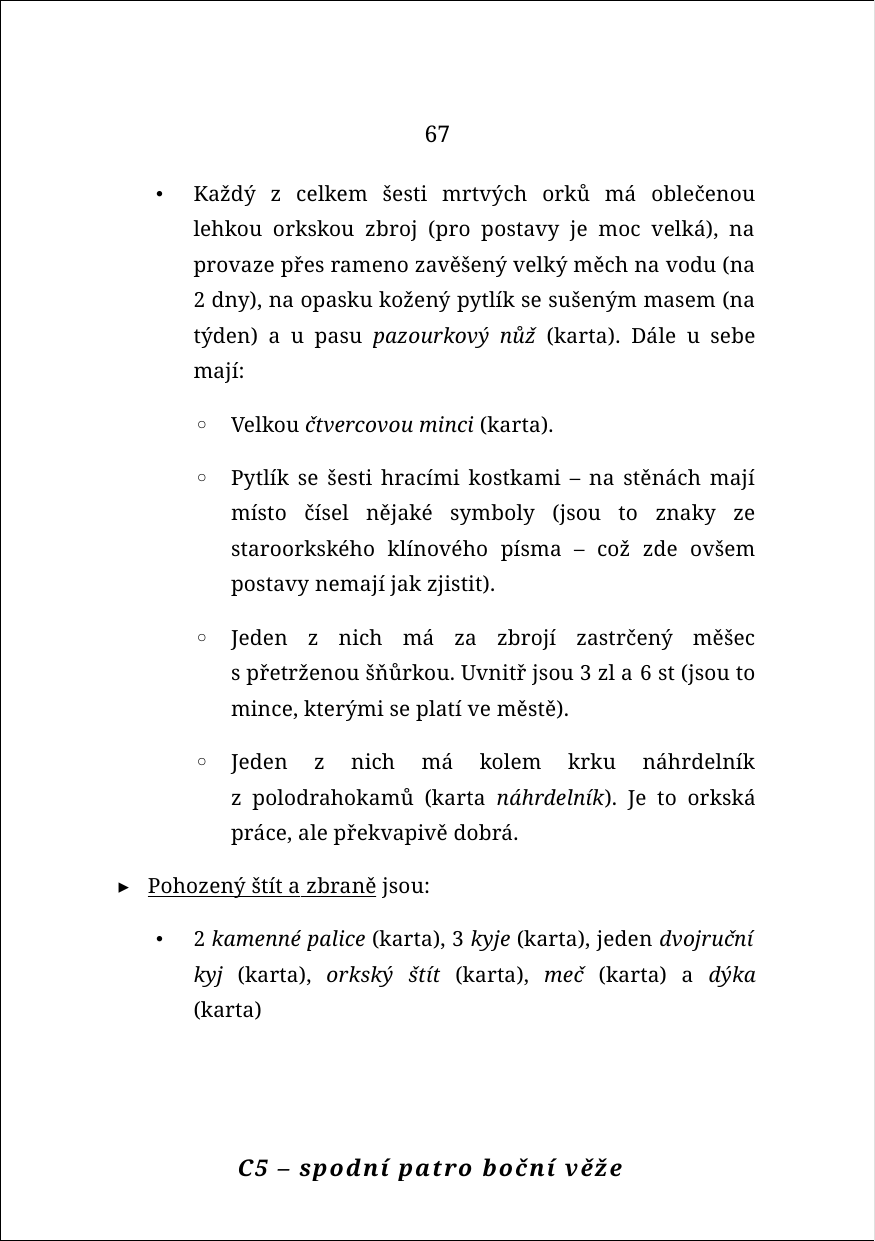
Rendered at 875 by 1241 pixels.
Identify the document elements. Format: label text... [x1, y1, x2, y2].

list Jeden z⁠ nich má za zbrojí zastrčený měšec s⁠ přetrženou šňůrkou. Uvnitř jsou 3 zl a⁠ 6 st (jsou to mince, kterými se platí ve městě). [193, 623, 756, 722]
list Jeden z⁠ nich má kolem krku náhrdelník z⁠ polodrahokamů (karta náhrdelník). Je to orkská práce, ale překvapivě dobrá. [193, 747, 756, 847]
list Každý z⁠ celkem šesti mrtvých orků má oblečenou lehkou orkskou zbroj (pro postavy je moc velká), na provaze přes rameno zavěšený velký měch na vodu (na 2 dny), na opasku kožený pytlík se sušeným masem (na týden) a⁠ u⁠ pasu pazourkový nůž (karta). Dále u⁠ sebe mají: [156, 179, 756, 385]
list 2 kamenné palice (karta), 3 kyje (karta), jeden dvojruční kyj (karta), orkský štít (karta), meč (karta) a⁠ dýka (karta) [156, 924, 756, 1024]
list Pytlík se šesti hracími kostkami – na stěnách mají místo čísel nějaké symboly (jsou to znaky ze staroorkského klínového písma – což zde ovšem postavy nemají jak zjistit). [193, 463, 756, 598]
text ▸ Pohozený štít a⁠ zbraně jsou: [118, 871, 756, 900]
list Velkou čtvercovou minci (karta). [193, 410, 756, 438]
